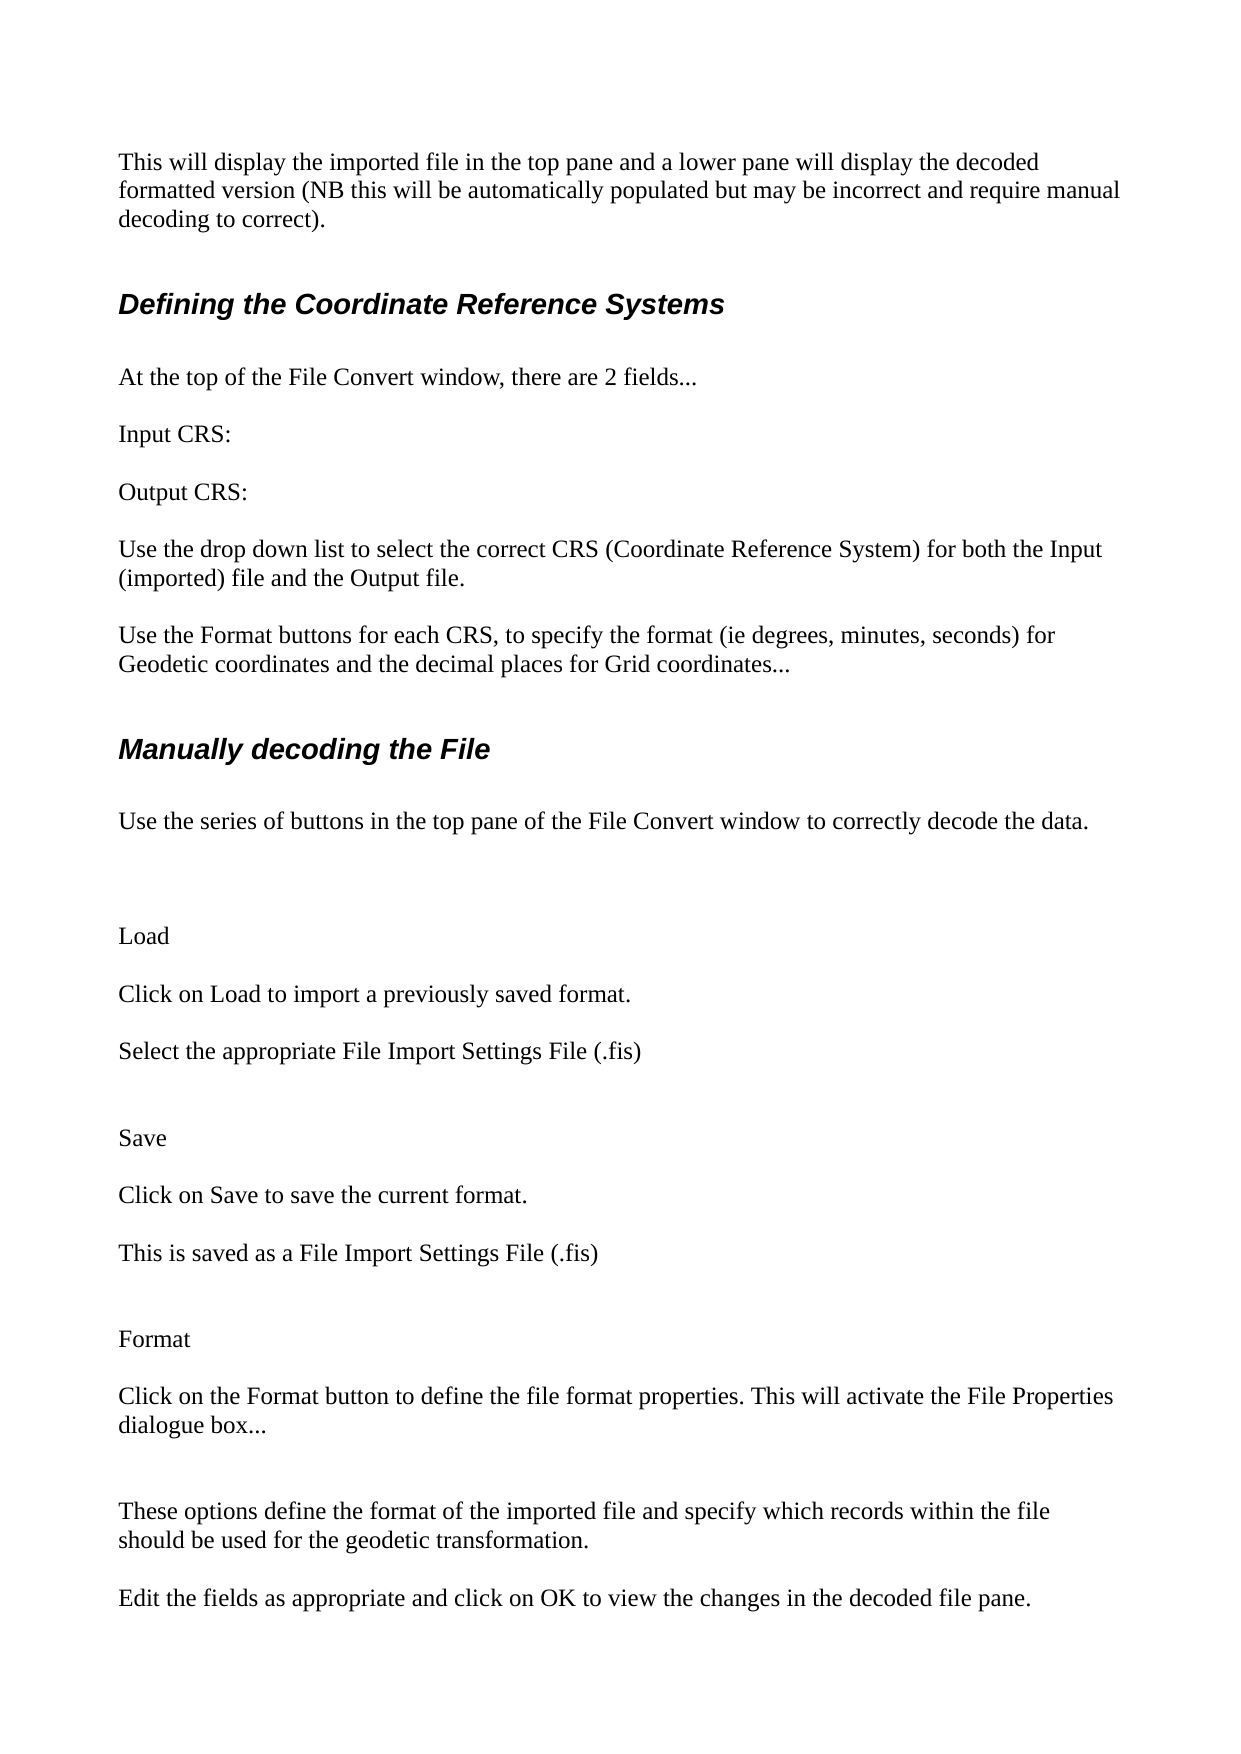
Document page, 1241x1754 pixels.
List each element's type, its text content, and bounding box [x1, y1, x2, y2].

text Click on the Format button to define the file format properties. This will activate the File Properties dialogue box... [118, 1381, 1122, 1439]
text Save [118, 1123, 1122, 1151]
text Format [118, 1324, 1122, 1353]
subtitle Manually decoding the File [118, 732, 1122, 765]
text These options define the format of the imported file and specify which records within the file should be used for the geodetic transformation. [118, 1496, 1122, 1554]
text Use the Format buttons for each CRS, to specify the format (ie degrees, minutes, seconds) for Geodetic coordinates and the decimal places for Grid coordinates... [118, 620, 1122, 678]
text Load [118, 921, 1122, 950]
text Input CRS: [118, 419, 1122, 448]
text Edit the fields as appropriate and click on OK to view the changes in the decoded file pane. [118, 1583, 1122, 1611]
text Use the drop down list to select the correct CRS (Coordinate Reference System) for both the Input (imported) file and the Output file. [118, 534, 1122, 592]
subtitle Defining the Coordinate Reference Systems [118, 287, 1122, 320]
text This will display the imported file in the top pane and a lower pane will display the decoded formatted version (NB this will be automatically populated but may be incorrect and require manual decoding to correct). [118, 147, 1122, 233]
text At the top of the File Convert window, there are 2 fields... [118, 362, 1122, 390]
text Click on Save to save the current format. [118, 1180, 1122, 1209]
text Output CRS: [118, 477, 1122, 505]
text This is saved as a File Import Settings File (.fis) [118, 1238, 1122, 1266]
text Click on Load to import a previously saved format. [118, 979, 1122, 1008]
text Select the appropriate File Import Settings File (.fis) [118, 1036, 1122, 1065]
text Use the series of buttons in the top pane of the File Convert window to correctly decode the data. [118, 806, 1122, 835]
